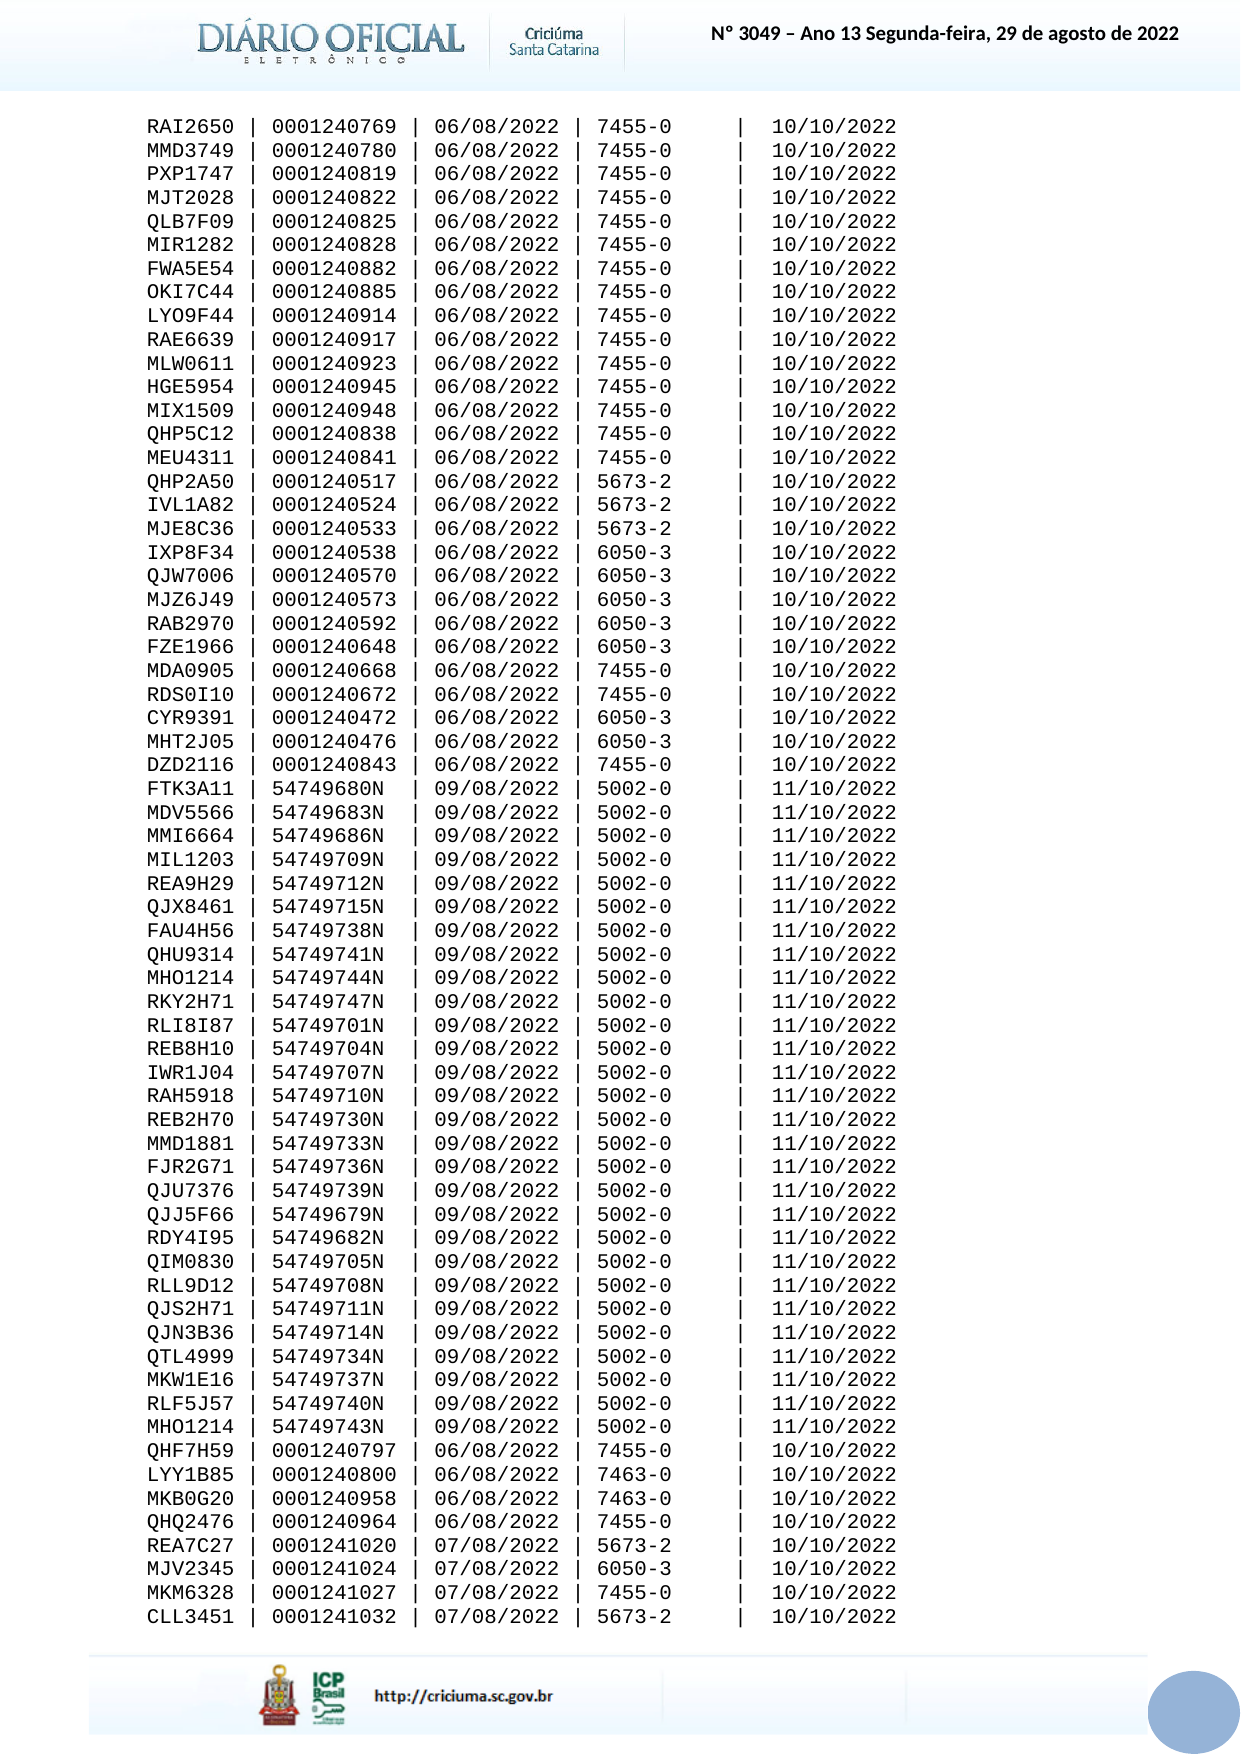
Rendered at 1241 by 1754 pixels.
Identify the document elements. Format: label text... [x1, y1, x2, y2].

text MEU4311 | 0001240841 | 06/08/2022 | 7455-0 | 10/10/2022 [59, 447, 1167, 471]
text LYY1B85 | 0001240800 | 06/08/2022 | 7463-0 | 10/10/2022 [59, 1464, 1167, 1487]
text FTK3A11 | 54749680N | 09/08/2022 | 5002-0 | 11/10/2022 [59, 778, 1167, 802]
text IVL1A82 | 0001240524 | 06/08/2022 | 5673-2 | 10/10/2022 [59, 494, 1167, 518]
text MLW0611 | 0001240923 | 06/08/2022 | 7455-0 | 10/10/2022 [59, 352, 1167, 376]
text QJN3B36 | 54749714N | 09/08/2022 | 5002-0 | 11/10/2022 [59, 1322, 1167, 1346]
text QHF7H59 | 0001240797 | 06/08/2022 | 7455-0 | 10/10/2022 [59, 1440, 1167, 1464]
text REA9H29 | 54749712N | 09/08/2022 | 5002-0 | 11/10/2022 [59, 873, 1167, 896]
text MIL1203 | 54749709N | 09/08/2022 | 5002-0 | 11/10/2022 [59, 849, 1167, 873]
text MDV5566 | 54749683N | 09/08/2022 | 5002-0 | 11/10/2022 [59, 802, 1167, 825]
text FJR2G71 | 54749736N | 09/08/2022 | 5002-0 | 11/10/2022 [59, 1156, 1167, 1180]
text QHU9314 | 54749741N | 09/08/2022 | 5002-0 | 11/10/2022 [59, 944, 1167, 967]
text QJX8461 | 54749715N | 09/08/2022 | 5002-0 | 11/10/2022 [59, 896, 1167, 920]
text REB8H10 | 54749704N | 09/08/2022 | 5002-0 | 11/10/2022 [59, 1038, 1167, 1062]
text MKW1E16 | 54749737N | 09/08/2022 | 5002-0 | 11/10/2022 [59, 1369, 1167, 1393]
text QLB7F09 | 0001240825 | 06/08/2022 | 7455-0 | 10/10/2022 [59, 211, 1167, 234]
text RLI8I87 | 54749701N | 09/08/2022 | 5002-0 | 11/10/2022 [59, 1014, 1167, 1038]
text PXP1747 | 0001240819 | 06/08/2022 | 7455-0 | 10/10/2022 [59, 163, 1167, 187]
text RLL9D12 | 54749708N | 09/08/2022 | 5002-0 | 11/10/2022 [59, 1275, 1167, 1298]
text MJV2345 | 0001241024 | 07/08/2022 | 6050-3 | 10/10/2022 [59, 1558, 1167, 1582]
text RDY4I95 | 54749682N | 09/08/2022 | 5002-0 | 11/10/2022 [59, 1227, 1167, 1251]
text QHP5C12 | 0001240838 | 06/08/2022 | 7455-0 | 10/10/2022 [59, 423, 1167, 447]
text MJE8C36 | 0001240533 | 06/08/2022 | 5673-2 | 10/10/2022 [59, 518, 1167, 542]
text CYR9391 | 0001240472 | 06/08/2022 | 6050-3 | 10/10/2022 [59, 707, 1167, 731]
text QJW7006 | 0001240570 | 06/08/2022 | 6050-3 | 10/10/2022 [59, 565, 1167, 589]
text QJU7376 | 54749739N | 09/08/2022 | 5002-0 | 11/10/2022 [59, 1180, 1167, 1204]
text MJZ6J49 | 0001240573 | 06/08/2022 | 6050-3 | 10/10/2022 [59, 589, 1167, 613]
text RAE6639 | 0001240917 | 06/08/2022 | 7455-0 | 10/10/2022 [59, 329, 1167, 352]
text IXP8F34 | 0001240538 | 06/08/2022 | 6050-3 | 10/10/2022 [59, 542, 1167, 565]
text MMD1881 | 54749733N | 09/08/2022 | 5002-0 | 11/10/2022 [59, 1133, 1167, 1156]
text RDS0I10 | 0001240672 | 06/08/2022 | 7455-0 | 10/10/2022 [59, 683, 1167, 707]
text MIR1282 | 0001240828 | 06/08/2022 | 7455-0 | 10/10/2022 [59, 234, 1167, 258]
text MKM6328 | 0001241027 | 07/08/2022 | 7455-0 | 10/10/2022 [59, 1582, 1167, 1606]
text RKY2H71 | 54749747N | 09/08/2022 | 5002-0 | 11/10/2022 [59, 991, 1167, 1014]
text MHT2J05 | 0001240476 | 06/08/2022 | 6050-3 | 10/10/2022 [59, 731, 1167, 754]
text RAH5918 | 54749710N | 09/08/2022 | 5002-0 | 11/10/2022 [59, 1086, 1167, 1109]
text REB2H70 | 54749730N | 09/08/2022 | 5002-0 | 11/10/2022 [59, 1109, 1167, 1133]
text CLL3451 | 0001241032 | 07/08/2022 | 5673-2 | 10/10/2022 [59, 1606, 1167, 1629]
text QIM0830 | 54749705N | 09/08/2022 | 5002-0 | 11/10/2022 [59, 1251, 1167, 1275]
text MJT2028 | 0001240822 | 06/08/2022 | 7455-0 | 10/10/2022 [59, 187, 1167, 211]
text MHO1214 | 54749744N | 09/08/2022 | 5002-0 | 11/10/2022 [59, 967, 1167, 991]
text DZD2116 | 0001240843 | 06/08/2022 | 7455-0 | 10/10/2022 [59, 754, 1167, 778]
text FAU4H56 | 54749738N | 09/08/2022 | 5002-0 | 11/10/2022 [59, 920, 1167, 944]
text MIX1509 | 0001240948 | 06/08/2022 | 7455-0 | 10/10/2022 [59, 400, 1167, 423]
text RAB2970 | 0001240592 | 06/08/2022 | 6050-3 | 10/10/2022 [59, 613, 1167, 636]
text OKI7C44 | 0001240885 | 06/08/2022 | 7455-0 | 10/10/2022 [59, 282, 1167, 305]
text MKB0G20 | 0001240958 | 06/08/2022 | 7463-0 | 10/10/2022 [59, 1487, 1167, 1511]
text RAI2650 | 0001240769 | 06/08/2022 | 7455-0 | 10/10/2022 [59, 116, 1167, 140]
text IWR1J04 | 54749707N | 09/08/2022 | 5002-0 | 11/10/2022 [59, 1062, 1167, 1086]
text MMD3749 | 0001240780 | 06/08/2022 | 7455-0 | 10/10/2022 [59, 140, 1167, 163]
text QJJ5F66 | 54749679N | 09/08/2022 | 5002-0 | 11/10/2022 [59, 1204, 1167, 1227]
text LYO9F44 | 0001240914 | 06/08/2022 | 7455-0 | 10/10/2022 [59, 305, 1167, 329]
text MMI6664 | 54749686N | 09/08/2022 | 5002-0 | 11/10/2022 [59, 825, 1167, 849]
text REA7C27 | 0001241020 | 07/08/2022 | 5673-2 | 10/10/2022 [59, 1535, 1167, 1558]
text HGE5954 | 0001240945 | 06/08/2022 | 7455-0 | 10/10/2022 [59, 376, 1167, 400]
text MHO1214 | 54749743N | 09/08/2022 | 5002-0 | 11/10/2022 [59, 1417, 1167, 1440]
text QHP2A50 | 0001240517 | 06/08/2022 | 5673-2 | 10/10/2022 [59, 471, 1167, 494]
text FWA5E54 | 0001240882 | 06/08/2022 | 7455-0 | 10/10/2022 [59, 258, 1167, 282]
text FZE1966 | 0001240648 | 06/08/2022 | 6050-3 | 10/10/2022 [59, 636, 1167, 660]
text RLF5J57 | 54749740N | 09/08/2022 | 5002-0 | 11/10/2022 [59, 1393, 1167, 1417]
text MDA0905 | 0001240668 | 06/08/2022 | 7455-0 | 10/10/2022 [59, 660, 1167, 683]
text QTL4999 | 54749734N | 09/08/2022 | 5002-0 | 11/10/2022 [59, 1346, 1167, 1369]
text QJS2H71 | 54749711N | 09/08/2022 | 5002-0 | 11/10/2022 [59, 1298, 1167, 1322]
text QHQ2476 | 0001240964 | 06/08/2022 | 7455-0 | 10/10/2022 [59, 1511, 1167, 1535]
